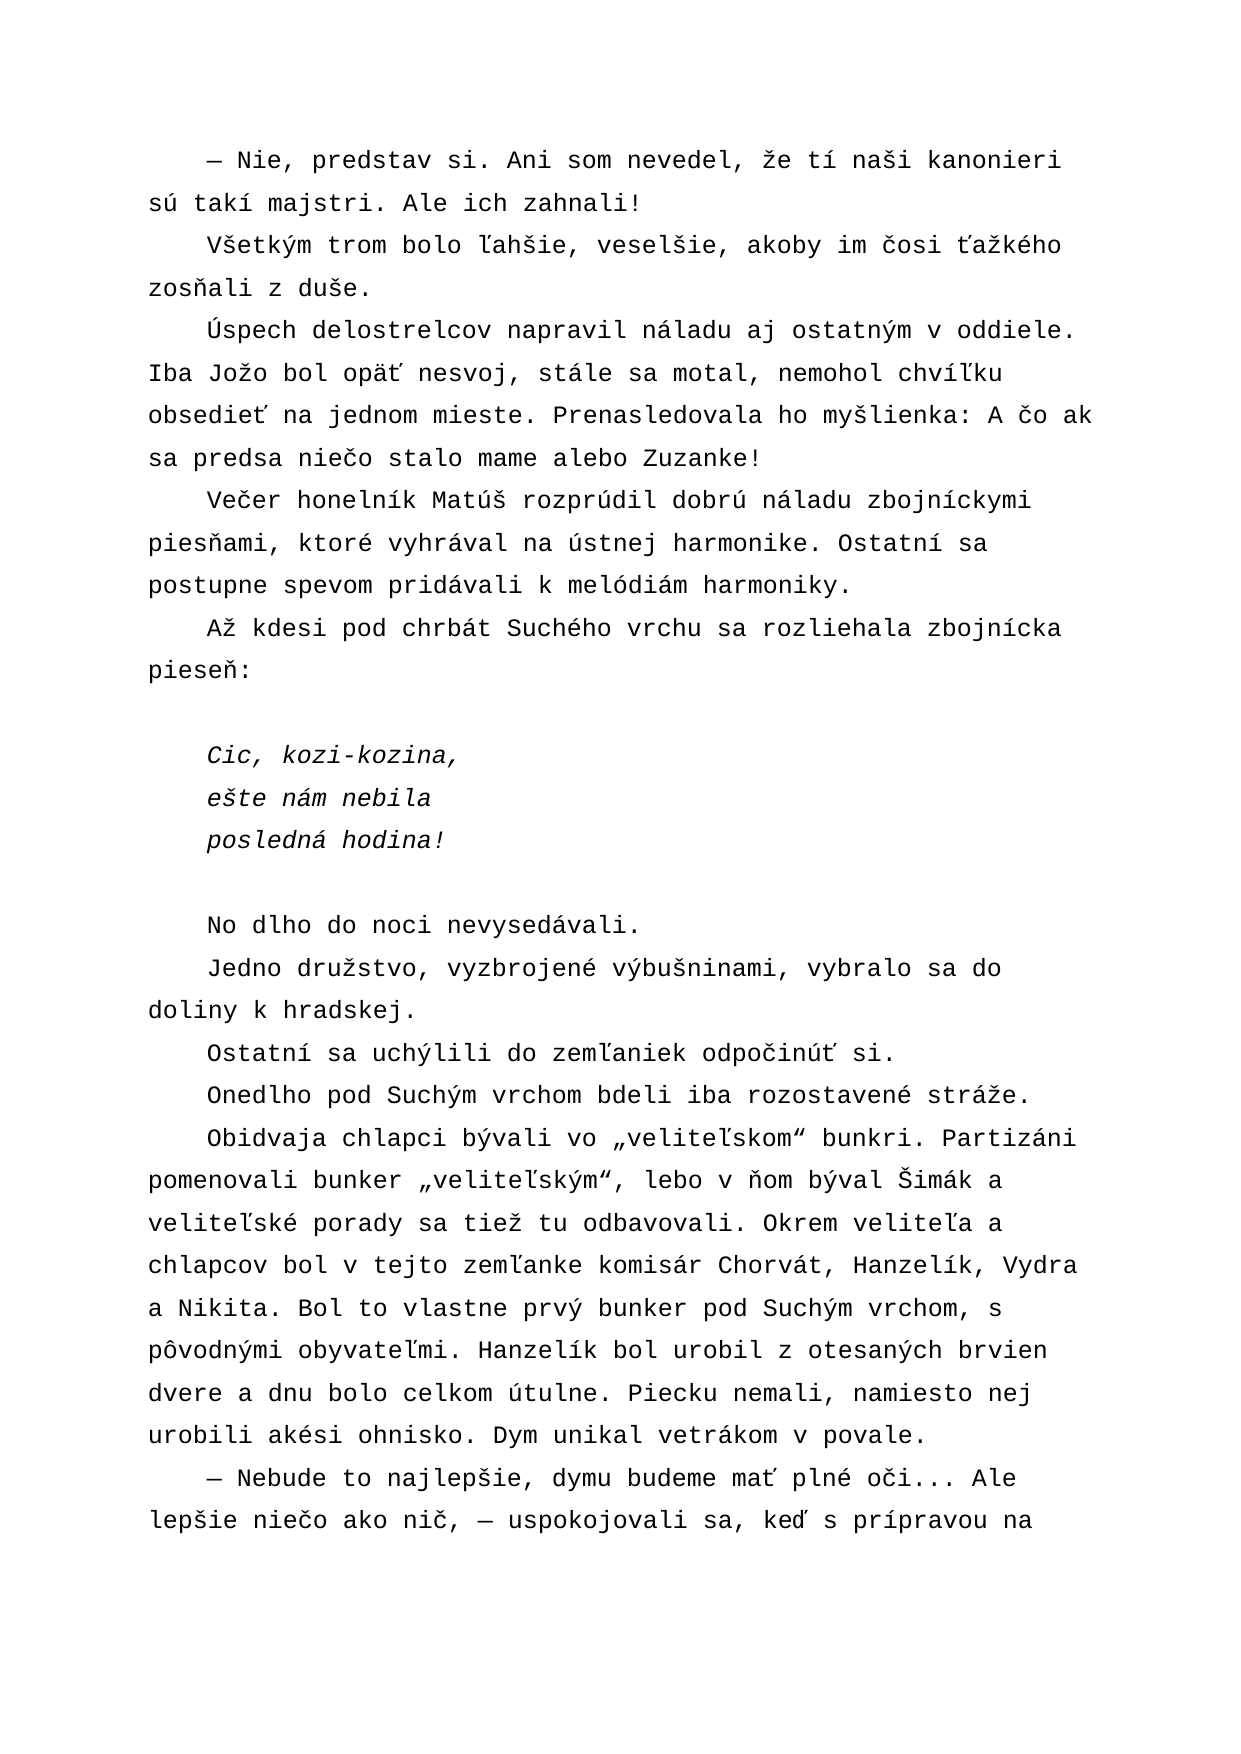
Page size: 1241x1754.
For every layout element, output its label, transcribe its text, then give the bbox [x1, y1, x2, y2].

text Onedlho pod Suchým vrchom bdeli iba rozostavené stráže. [148, 1083, 1093, 1111]
text Všetkým trom bolo ľahšie, veselšie, akoby im čosi ťažkého zosňali z duše. [148, 233, 1093, 303]
text Úspech delostrelcov napravil náladu aj ostatným v oddiele. Iba Jožo bol opäť nesvoj, stále sa motal, nemohol chvíľku obsedieť na jednom mieste. Prenasledovala ho myšlienka: A čo ak sa predsa niečo stalo mame alebo Zuzanke! [148, 318, 1093, 473]
text Ostatní sa uchýlili do zemľaniek odpočinúť si. [148, 1040, 1093, 1068]
text Až kdesi pod chrbát Suchého vrchu sa rozliehala zbojnícka pieseň: [148, 615, 1093, 686]
text Večer honelník Matúš rozprúdil dobrú náladu zbojníckymi piesňami, ktoré vyhrával na ústnej harmonike. Ostatní sa postupne spevom pridávali k melódiám harmoniky. [148, 488, 1093, 601]
text posledná hodina! [148, 828, 1093, 856]
text ešte nám nebila [148, 785, 1093, 813]
text Jedno družstvo, vyzbrojené výbušninami, vybralo sa do doliny k hradskej. [148, 955, 1093, 1026]
text — Nie, predstav si. Ani som nevedel, že tí naši kanonieri sú takí majstri. Ale ich zahnali! [148, 148, 1093, 218]
text — Nebude to najlepšie, dymu budeme mať plné oči... Ale lepšie niečo ako nič, — uspokojovali sa, keď s prípravou na [148, 1465, 1093, 1536]
text No dlho do noci nevysedávali. [148, 913, 1093, 941]
text Obidvaja chlapci bývali vo „veliteľskom“ bunkri. Partizáni pomenovali bunker „veliteľským“, lebo v ňom býval Šimák a veliteľské porady sa tiež tu odbavovali. Okrem veliteľa a chlapcov bol v tejto zemľanke komisár Chorvát, Hanzelík, Vydra a Nikita. Bol to vlastne prvý bunker pod Suchým vrchom, s pôvodnými obyvateľmi. Hanzelík bol urobil z otesaných brvien dvere a dnu bolo celkom útulne. Piecku nemali, namiesto nej urobili akési ohnisko. Dym unikal vetrákom v povale. [148, 1125, 1093, 1451]
text Cic, kozi-kozina, [148, 743, 1093, 771]
